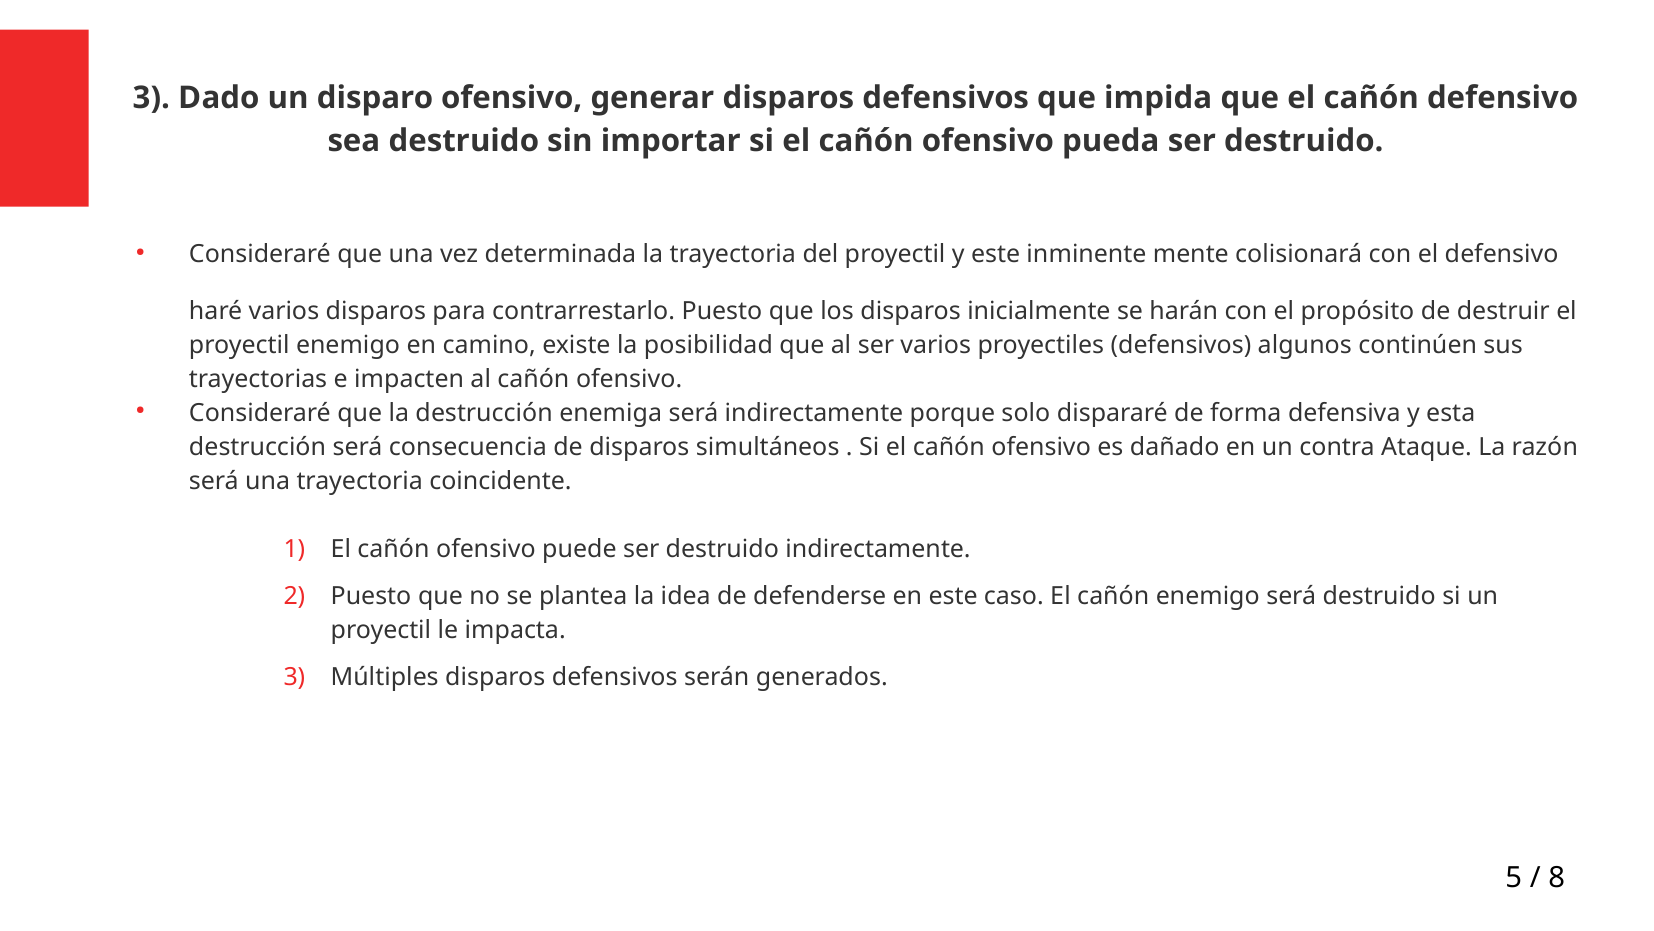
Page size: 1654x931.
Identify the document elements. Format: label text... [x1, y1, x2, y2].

title 3). Dado un disparo ofensivo, generar disparos defensivos que impida que el cañón defensivo sea destruido sin importar si el cañón ofensivo pueda ser destruido. [118, 29, 1595, 207]
list Consideraré que una vez determinada la trayectoria del proyectil y este inminente mente colisionará con el defensivo haré varios disparos para contrarrestarlo. Puesto que los disparos inicialmente se harán con el propósito de destruir el proyectil enemigo en camino, existe la posibilidad que al ser varios proyectiles (defensivos) algunos continúen sus trayectorias e impacten al cañón ofensivo. Consideraré que la destrucción enemiga será indirectamente porque solo dispararé de forma defensiva y esta destrucción será consecuencia de disparos simultáneos . Si el cañón ofensivo es dañado en un contra Ataque. La razón será una trayectoria coincidente. El cañón ofensivo puede ser destruido indirectamente. Puesto que no se plantea la idea de defenderse en este caso. El cañón enemigo será destruido si un proyectil le impacta. Múltiples disparos defensivos serán generados. [118, 236, 1595, 798]
